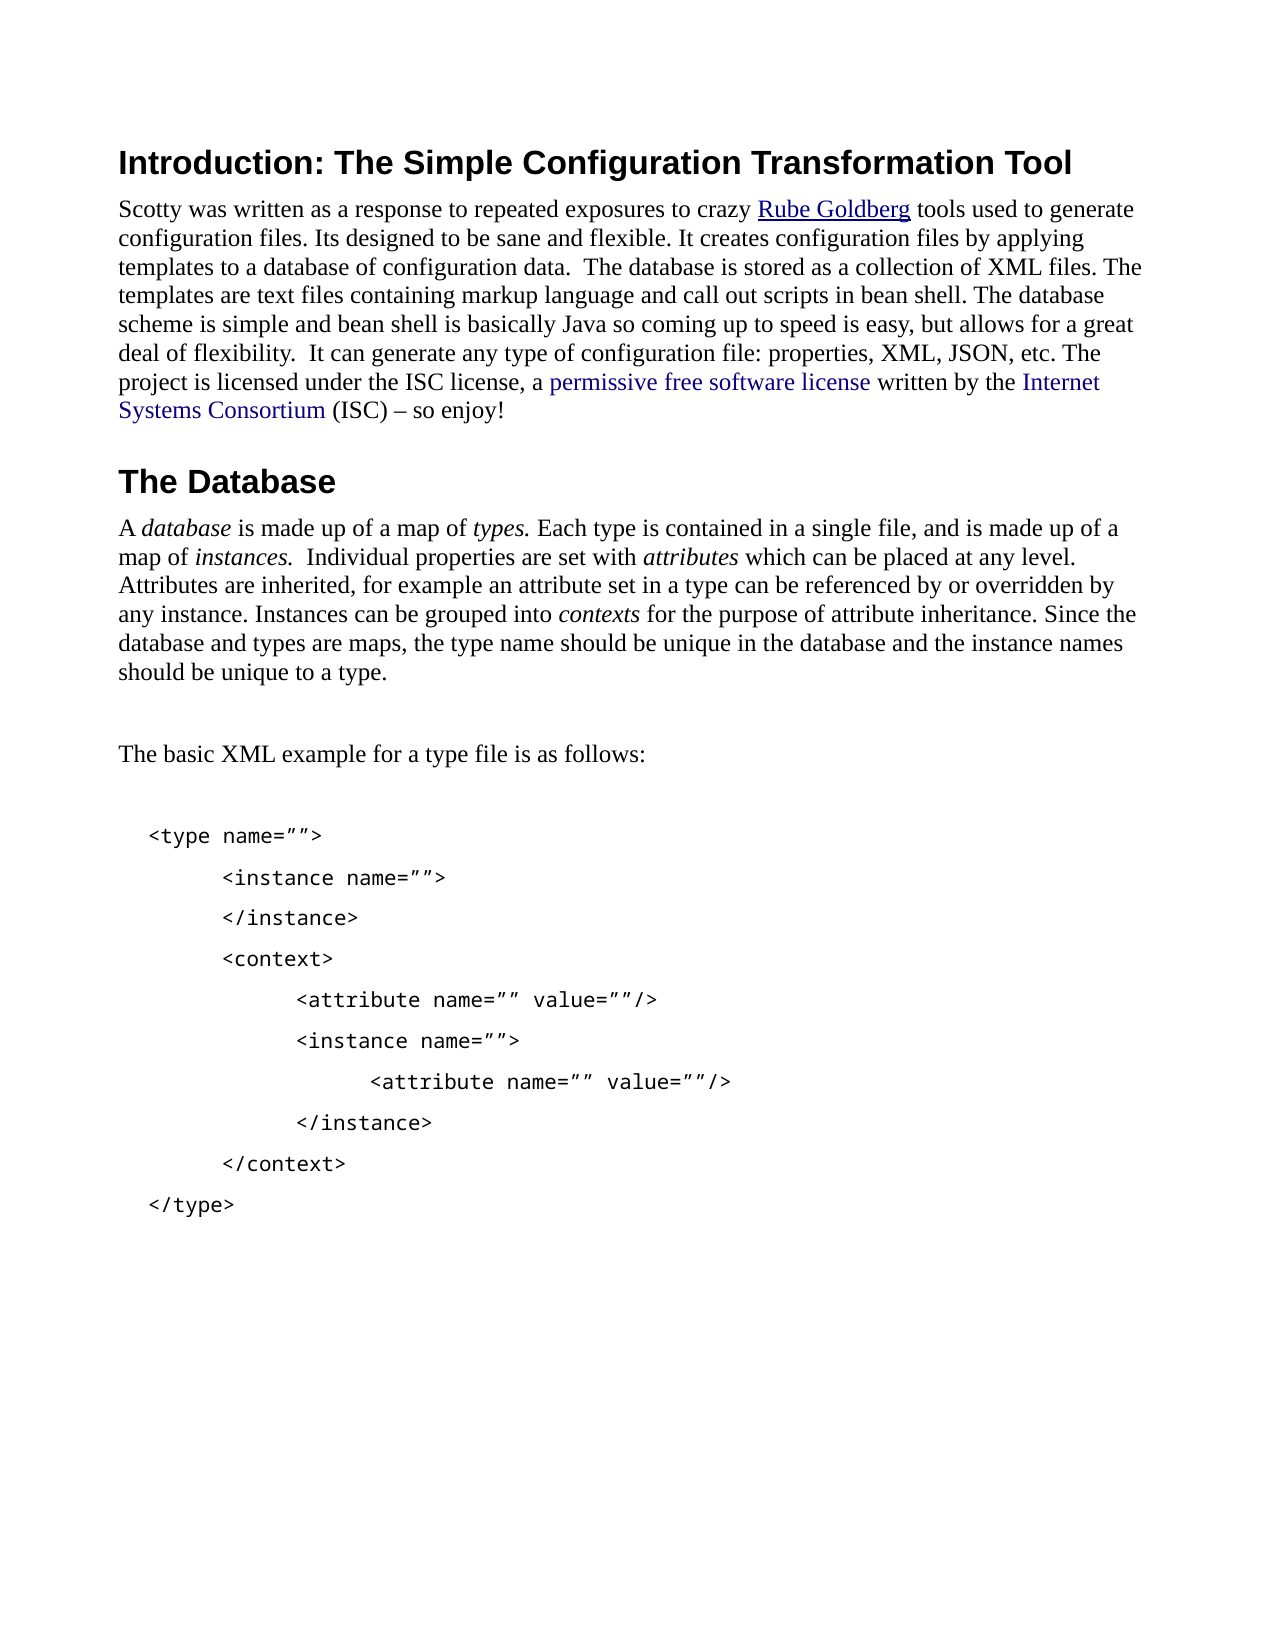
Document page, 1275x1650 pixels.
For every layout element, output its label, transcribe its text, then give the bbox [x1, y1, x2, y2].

text Scotty was written as a response to repeated exposures to crazy Rube Goldberg tools used to generate configuration files. Its designed to be sane and flexible. It creates configuration files by applying templates to a database of configuration data. The database is stored as a collection of XML files. The templates are text files containing markup language and call out scripts in bean shell. The database scheme is simple and bean shell is basically Java so coming up to speed is easy, but allows for a great deal of flexibility. It can generate any type of configuration file: properties, XML, JSON, etc. The project is licensed under the ISC license, a permissive free software license written by the Internet Systems Consortium (ISC) – so enjoy! [118, 194, 1157, 424]
text <attribute name=”” value=””/> [148, 1067, 1157, 1096]
subtitle Introduction: The Simple Configuration Transformation Tool [118, 143, 1157, 182]
text </context> [148, 1149, 1157, 1178]
text </instance> [148, 903, 1157, 932]
text A database is made up of a map of types. Each type is contained in a single file, and is made up of a map of instances. Individual properties are set with attributes which can be placed at any level. Attributes are inherited, for example an attribute set in a type can be referenced by or overridden by any instance. Instances can be grouped into contexts for the purpose of attribute inheritance. Since the database and types are maps, the type name should be unique in the database and the instance names should be unique to a type. [118, 513, 1157, 685]
text </type> [148, 1190, 1157, 1218]
text <instance name=””> [148, 863, 1157, 891]
text <instance name=””> [148, 1026, 1157, 1055]
text </instance> [148, 1108, 1157, 1137]
text <attribute name=”” value=””/> [148, 985, 1157, 1014]
text The basic XML example for a type file is as follows: [118, 739, 1157, 768]
text <context> [148, 944, 1157, 973]
subtitle The Database [118, 462, 1157, 500]
text <type name=””> [148, 822, 1157, 850]
